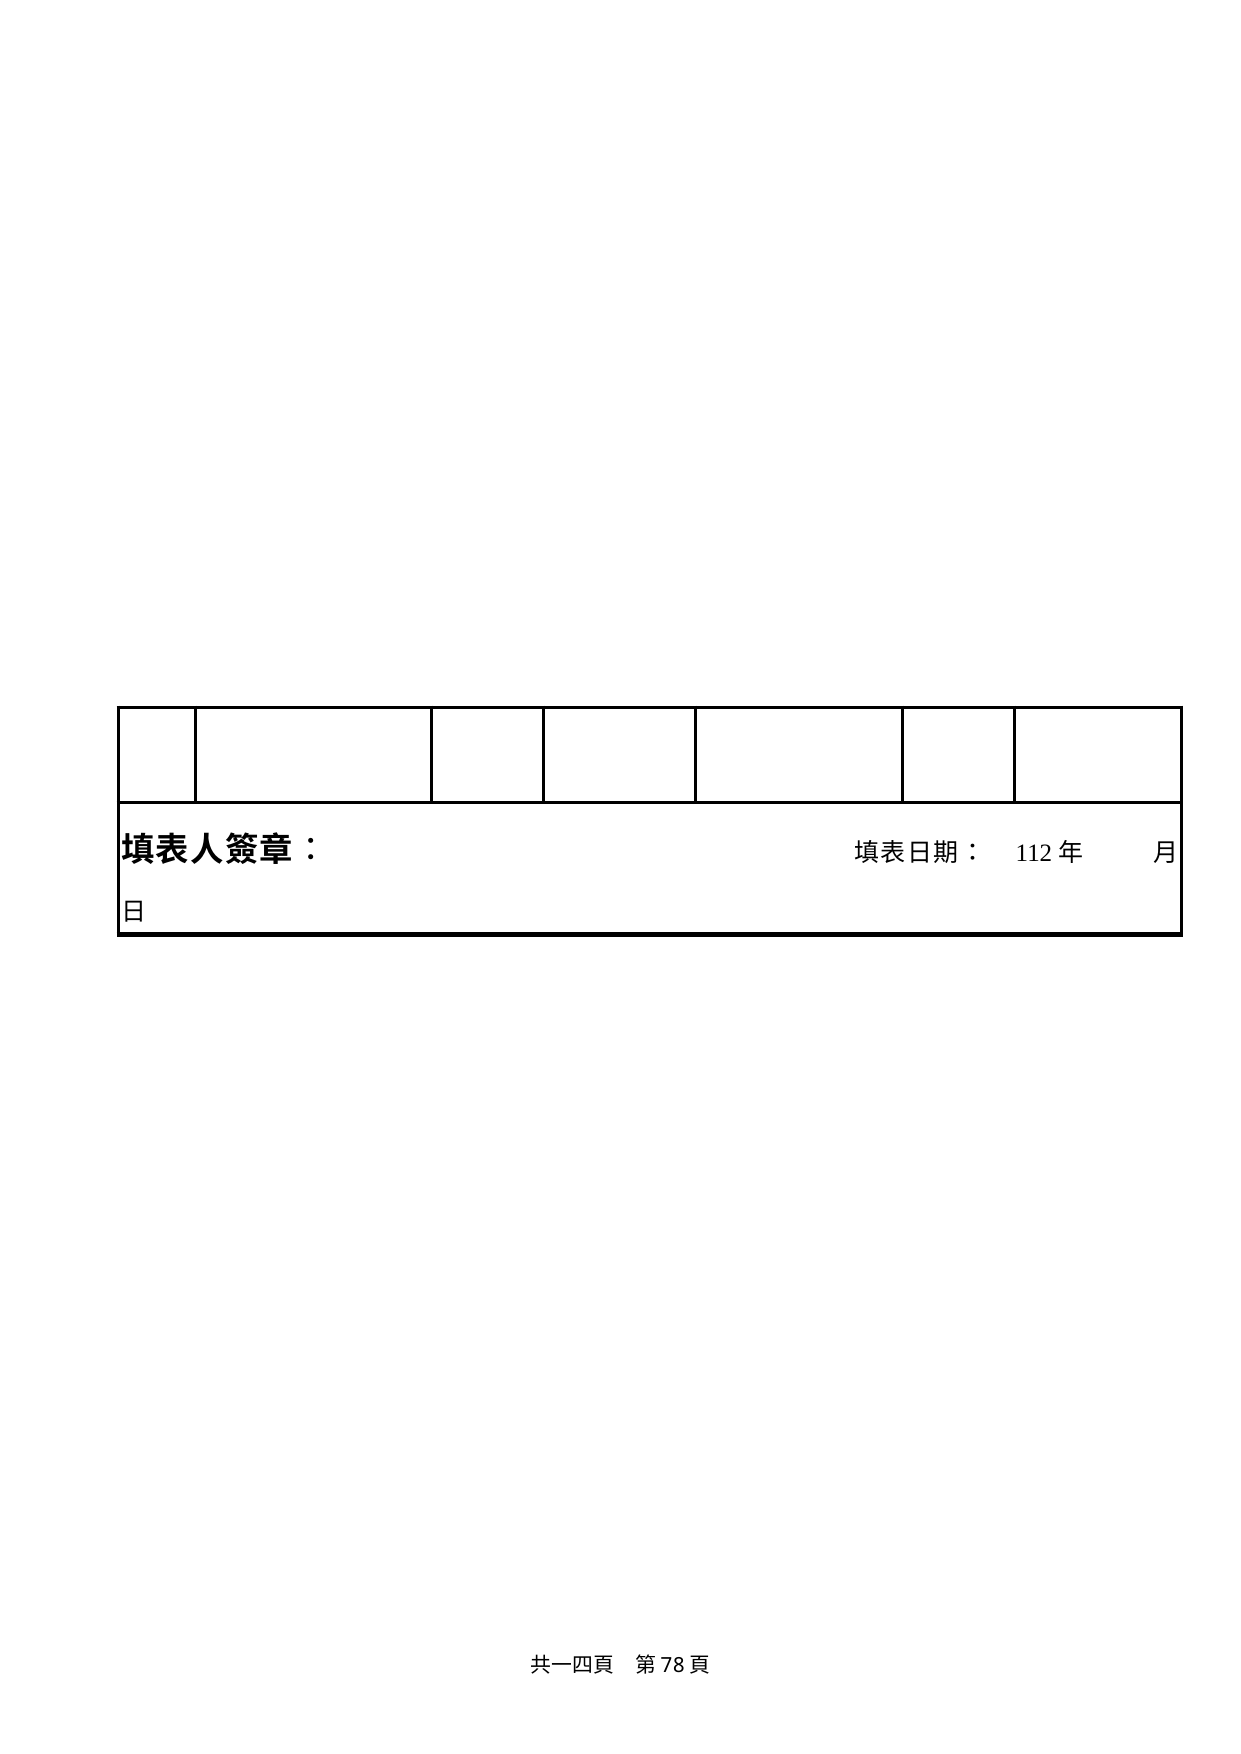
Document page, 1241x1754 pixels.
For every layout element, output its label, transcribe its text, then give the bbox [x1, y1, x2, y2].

table_cell [197, 709, 430, 801]
table_cell 填表人簽章： 填表日期： 112年 月 日 [120, 804, 1180, 932]
table_cell [904, 709, 1013, 801]
table_cell [697, 709, 901, 801]
table_cell [120, 709, 194, 801]
table_cell [545, 709, 694, 801]
table_cell [433, 709, 542, 801]
table_cell [1016, 709, 1180, 801]
